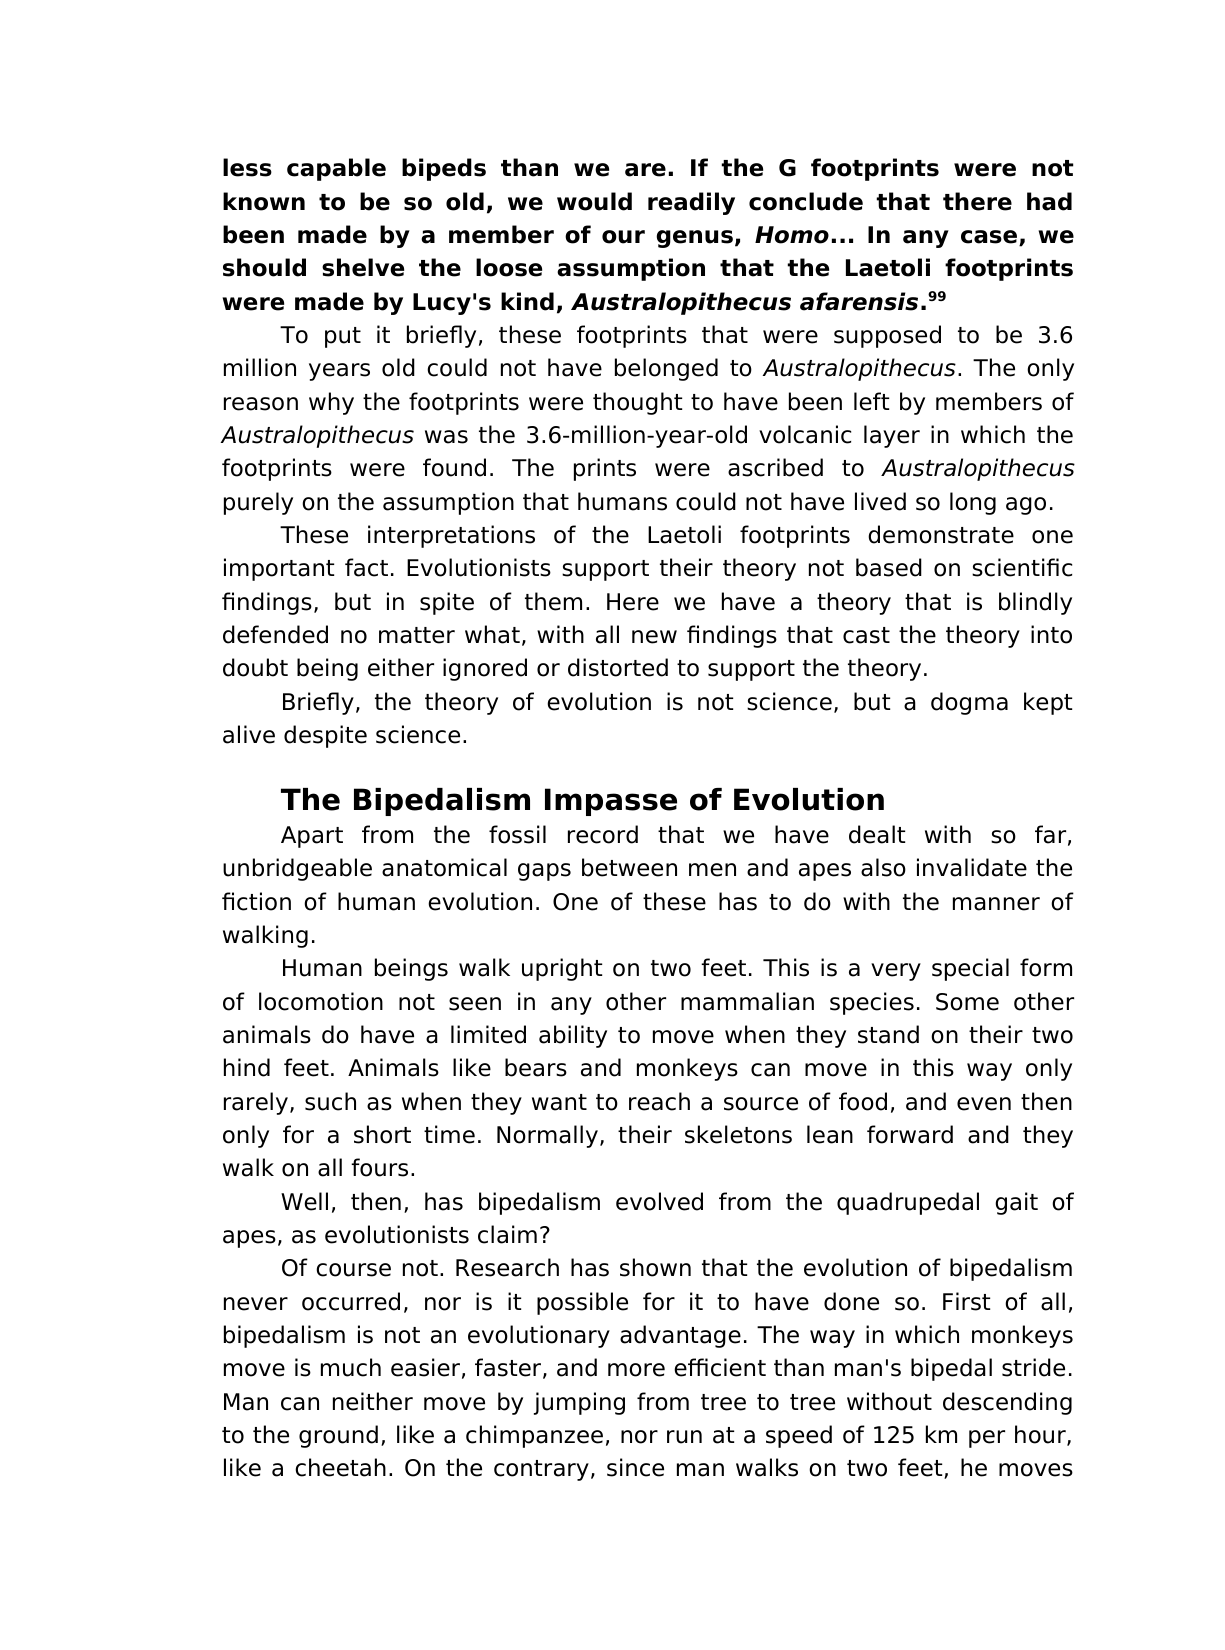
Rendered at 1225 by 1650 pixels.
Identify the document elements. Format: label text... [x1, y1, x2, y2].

text To put it briefly, these footprints that were supposed to be 3.6 million years old could not have belonged to Australopithecus. The only reason why the footprints were thought to have been left by members of Australopithecus was the 3.6-million-year-old volcanic layer in which the footprints were found. The prints were ascribed to Australopithecus purely on the assumption that humans could not have lived so long ago. [222, 317, 1075, 517]
text Apart from the fossil record that we have dealt with so far, unbridgeable anatomical gaps between men and apes also invalidate the fiction of human evolution. One of these has to do with the manner of walking. [222, 817, 1075, 950]
text less capable bipeds than we are. If the G footprints were not known to be so old, we would readily conclude that there had been made by a member of our genus, Homo... In any case, we should shelve the loose assumption that the Laetoli footprints were made by Lucy's kind, Australopithecus afarensis.99 [222, 150, 1075, 317]
text Well, then, has bipedalism evolved from the quadrupedal gait of apes, as evolutionists claim? [222, 1183, 1075, 1250]
text The Bipedalism Impasse of Evolution [222, 783, 1075, 817]
text These interpretations of the Laetoli footprints demonstrate one important fact. Evolutionists support their theory not based on scientific findings, but in spite of them. Here we have a theory that is blindly defended no matter what, with all new findings that cast the theory into doubt being either ignored or distorted to support the theory. [222, 517, 1075, 683]
text Briefly, the theory of evolution is not science, but a dogma kept alive despite science. [222, 683, 1075, 750]
text Human beings walk upright on two feet. This is a very special form of locomotion not seen in any other mammalian species. Some other animals do have a limited ability to move when they stand on their two hind feet. Animals like bears and monkeys can move in this way only rarely, such as when they want to reach a source of food, and even then only for a short time. Normally, their skeletons lean forward and they walk on all fours. [222, 950, 1075, 1183]
text Of course not. Research has shown that the evolution of bipedalism never occurred, nor is it possible for it to have done so. First of all, bipedalism is not an evolutionary advantage. The way in which monkeys move is much easier, faster, and more efficient than man's bipedal stride. Man can neither move by jumping from tree to tree without descending to the ground, like a chimpanzee, nor run at a speed of 125 km per hour, like a cheetah. On the contrary, since man walks on two feet, he moves [222, 1250, 1075, 1483]
